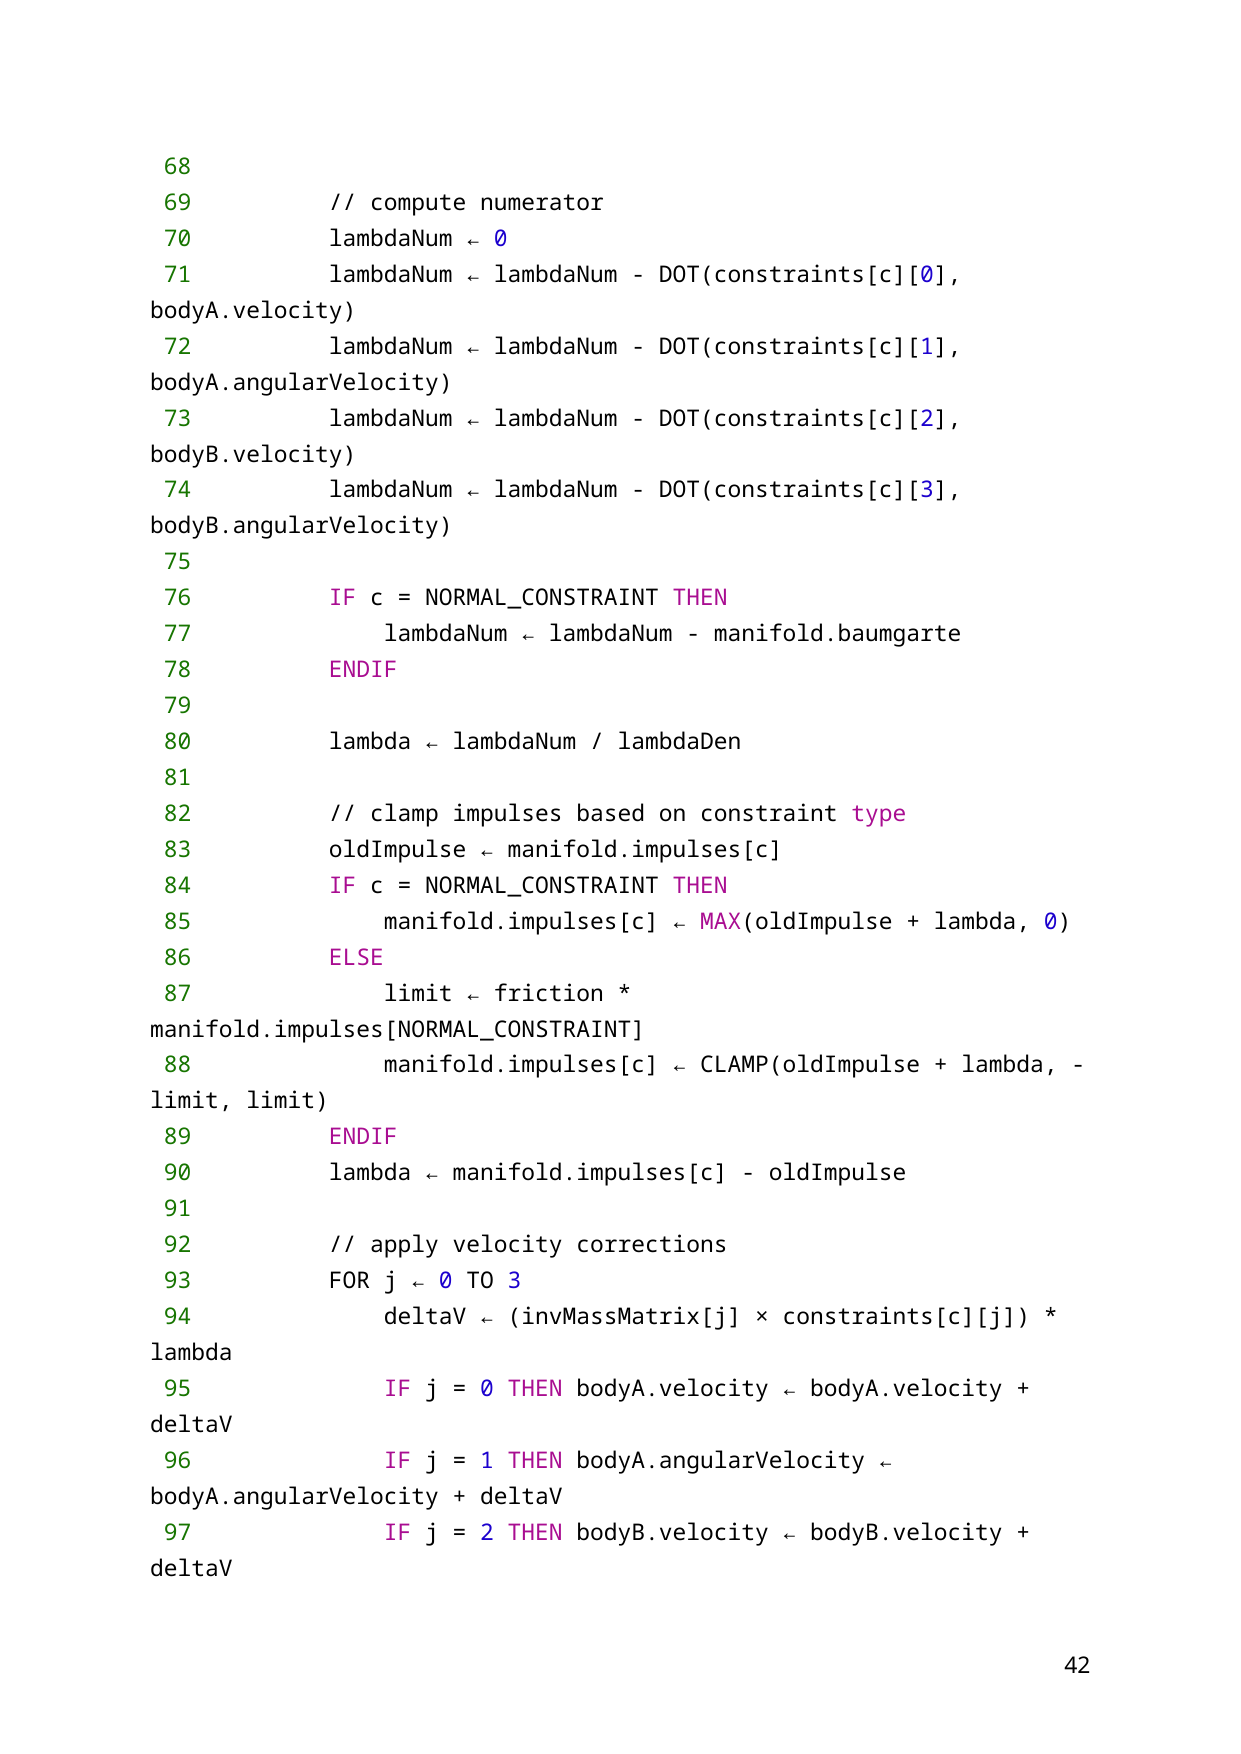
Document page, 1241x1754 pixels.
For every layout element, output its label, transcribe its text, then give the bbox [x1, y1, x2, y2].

text 95 IF j = 0 THEN bodyA.velocity ← bodyA.velocity + deltaV [150, 1372, 1090, 1439]
text 81 [150, 761, 1090, 792]
text 91 [150, 1192, 1090, 1223]
text 68 [150, 150, 1090, 181]
text 93 FOR j ← 0 TO 3 [150, 1264, 1090, 1295]
text 80 lambda ← lambdaNum / lambdaDen [150, 725, 1090, 756]
text 90 lambda ← manifold.impulses[c] - oldImpulse [150, 1156, 1090, 1187]
text 84 IF c = NORMAL_CONSTRAINT THEN [150, 869, 1090, 900]
text 97 IF j = 2 THEN bodyB.velocity ← bodyB.velocity + deltaV [150, 1516, 1090, 1583]
text 76 IF c = NORMAL_CONSTRAINT THEN [150, 581, 1090, 612]
text 86 ELSE [150, 941, 1090, 972]
text 87 limit ← friction * manifold.impulses[NORMAL_CONSTRAINT] [150, 977, 1090, 1044]
text 89 ENDIF [150, 1120, 1090, 1152]
text 71 lambdaNum ← lambdaNum - DOT(constraints[c][0], bodyA.velocity) [150, 258, 1090, 325]
text 85 manifold.impulses[c] ← MAX(oldImpulse + lambda, 0) [150, 905, 1090, 936]
text 88 manifold.impulses[c] ← CLAMP(oldImpulse + lambda, -limit, limit) [150, 1048, 1090, 1116]
text 83 oldImpulse ← manifold.impulses[c] [150, 833, 1090, 864]
text 96 IF j = 1 THEN bodyA.angularVelocity ← bodyA.angularVelocity + deltaV [150, 1444, 1090, 1511]
text 82 // clamp impulses based on constraint type [150, 797, 1090, 828]
text 72 lambdaNum ← lambdaNum - DOT(constraints[c][1], bodyA.angularVelocity) [150, 330, 1090, 397]
text 77 lambdaNum ← lambdaNum - manifold.baumgarte [150, 617, 1090, 648]
text 78 ENDIF [150, 653, 1090, 684]
text 70 lambdaNum ← 0 [150, 222, 1090, 253]
text 75 [150, 545, 1090, 577]
text 73 lambdaNum ← lambdaNum - DOT(constraints[c][2], bodyB.velocity) [150, 402, 1090, 469]
text 79 [150, 689, 1090, 720]
text 69 // compute numerator [150, 186, 1090, 217]
text 92 // apply velocity corrections [150, 1228, 1090, 1259]
text 74 lambdaNum ← lambdaNum - DOT(constraints[c][3], bodyB.angularVelocity) [150, 473, 1090, 541]
text 94 deltaV ← (invMassMatrix[j] × constraints[c][j]) * lambda [150, 1300, 1090, 1367]
